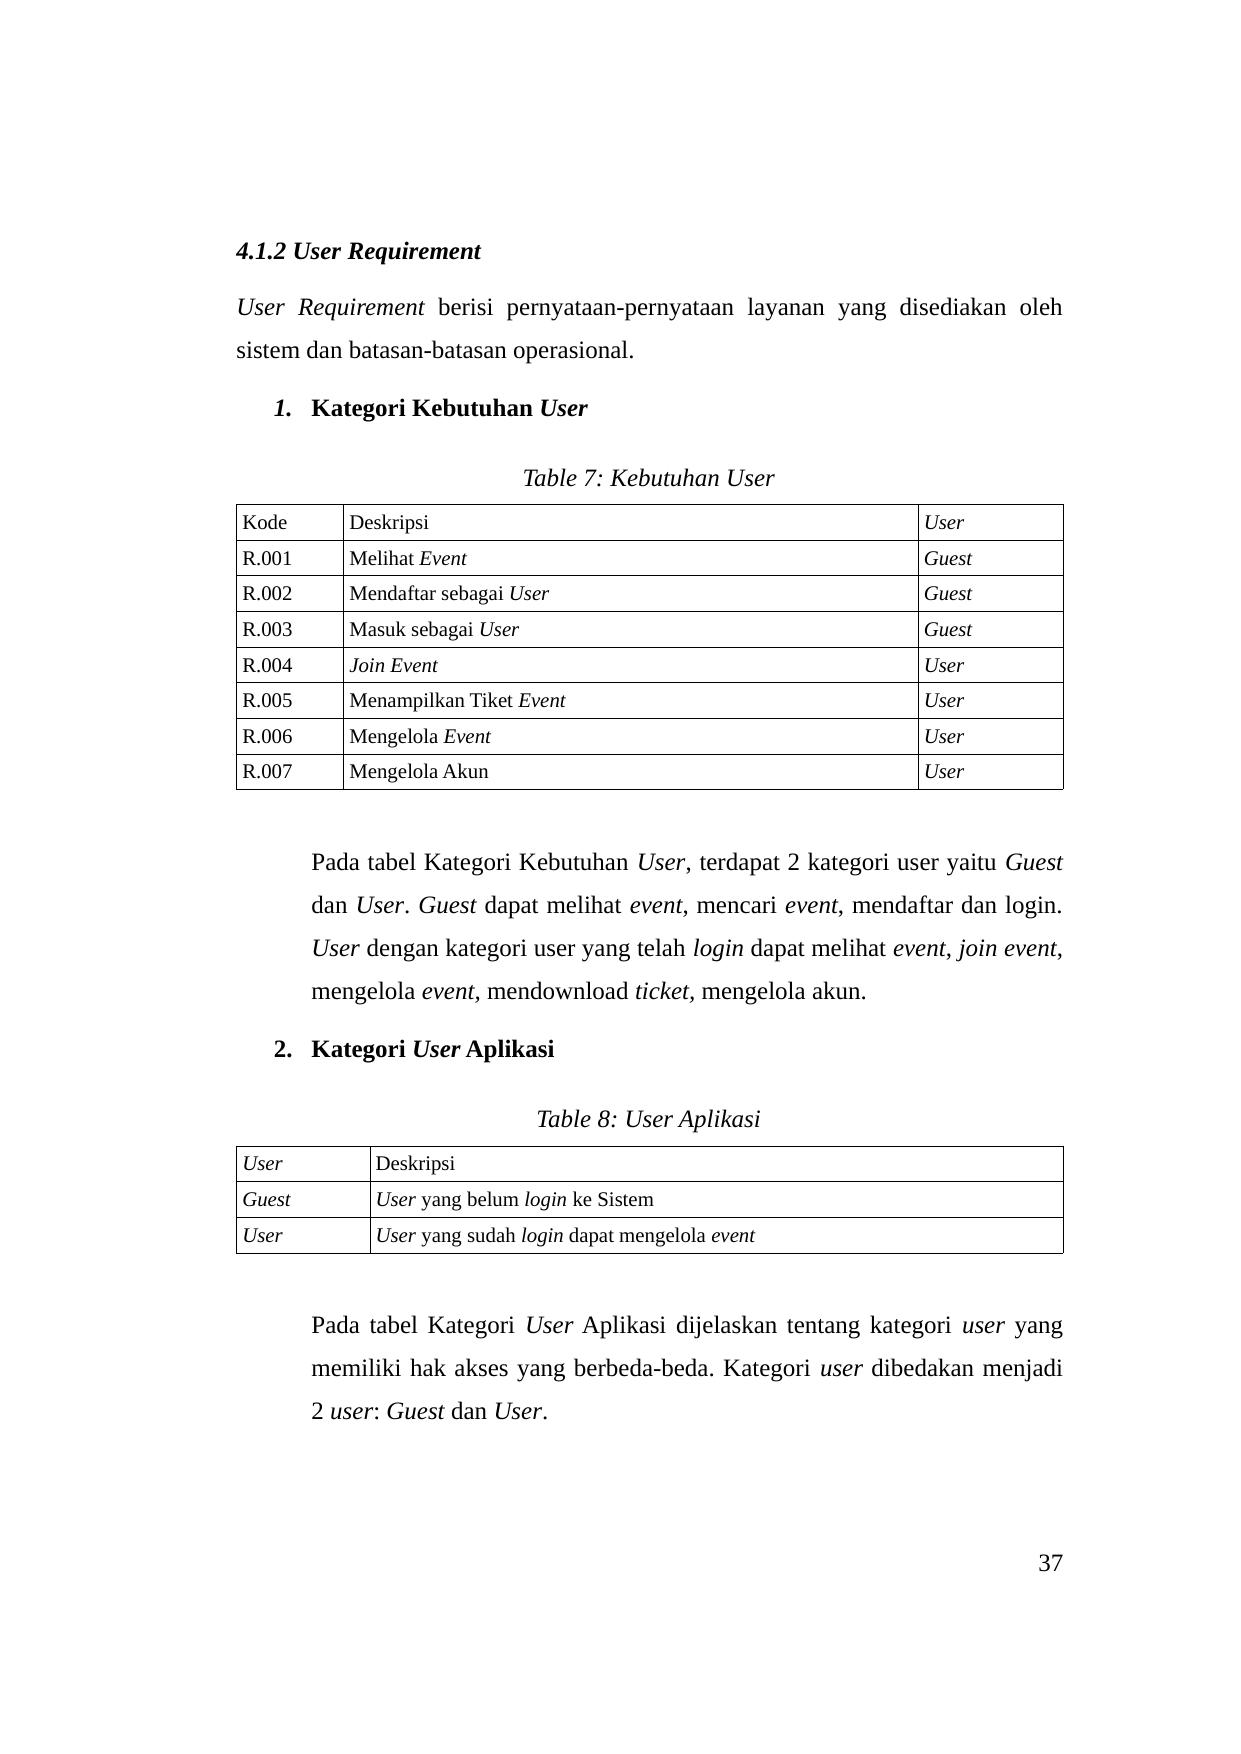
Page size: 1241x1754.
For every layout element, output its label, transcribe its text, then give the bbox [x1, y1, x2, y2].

table_cell Menampilkan Tiket Event [344, 683, 918, 718]
table_header Deskripsi [371, 1147, 1063, 1181]
table_cell R.007 [237, 755, 343, 789]
table_cell R.003 [237, 612, 343, 647]
table_header User [919, 505, 1063, 540]
table_cell Guest [237, 1182, 370, 1217]
table_cell Melihat Event [344, 541, 918, 575]
table_header Kode [237, 505, 343, 540]
table_cell User yang sudah login dapat mengelola event [371, 1218, 1063, 1252]
table_cell Mendaftar sebagai User [344, 576, 918, 611]
table_header User [237, 1147, 370, 1181]
text User Requirement berisi pernyataan-pernyataan layanan yang disediakan oleh sistem dan batasan-batasan operasional. [236, 292, 1063, 364]
table_cell R.006 [237, 719, 343, 753]
list Kategori User Aplikasi [274, 1034, 1063, 1063]
list Pada tabel Kategori User Aplikasi dijelaskan tentang kategori user yang memiliki hak akses yang berbeda-beda. Kategori user dibedakan menjadi 2 user: Guest dan User. [274, 1310, 1063, 1425]
text Table 8: User Aplikasi [236, 1104, 1063, 1133]
table_cell Join Event [344, 648, 918, 682]
table_cell Masuk sebagai User [344, 612, 918, 647]
table_cell User [919, 719, 1063, 753]
table_cell User [919, 683, 1063, 718]
table_cell Mengelola Akun [344, 755, 918, 789]
table_cell R.004 [237, 648, 343, 682]
table_cell User [919, 755, 1063, 789]
table_cell User [237, 1218, 370, 1252]
subtitle User Requirement [236, 236, 1063, 265]
table_cell R.002 [237, 576, 343, 611]
table_cell User yang belum login ke Sistem [371, 1182, 1063, 1217]
text Table 7: Kebutuhan User [236, 463, 1063, 492]
table_cell R.005 [237, 683, 343, 718]
list Pada tabel Kategori Kebutuhan User, terdapat 2 kategori user yaitu Guest dan User. Guest dapat melihat event, mencari event, mendaftar dan login. User dengan kategori user yang telah login dapat melihat event, join event, mengelola event, mendownload ticket, mengelola akun. [274, 847, 1063, 1005]
list Kategori Kebutuhan User [274, 393, 1063, 421]
table_cell Guest [919, 576, 1063, 611]
table_header Deskripsi [344, 505, 918, 540]
table_cell Guest [919, 541, 1063, 575]
table_cell Guest [919, 612, 1063, 647]
table_cell User [919, 648, 1063, 682]
table_cell R.001 [237, 541, 343, 575]
table_cell Mengelola Event [344, 719, 918, 753]
